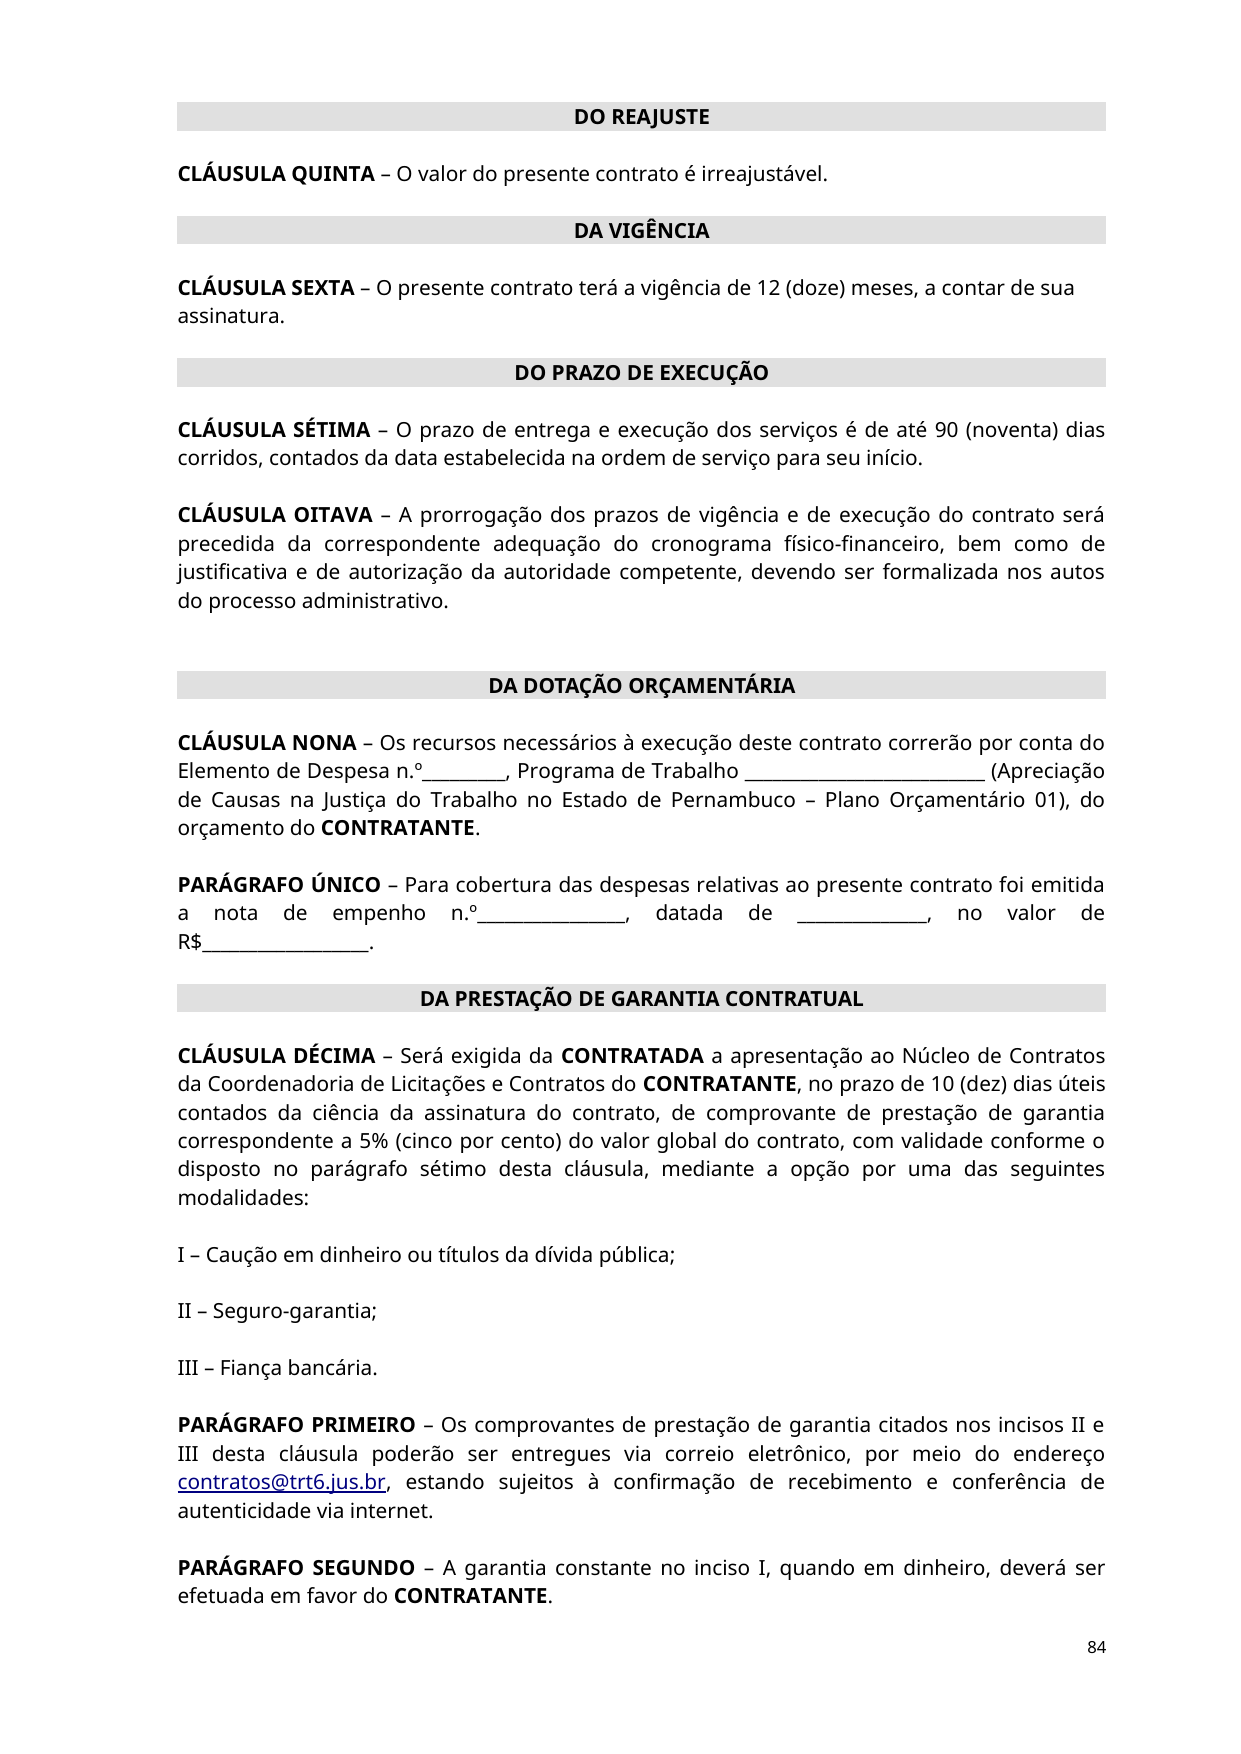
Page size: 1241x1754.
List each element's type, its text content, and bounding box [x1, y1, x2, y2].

text CLÁUSULA OITAVA – A prorrogação dos prazos de vigência e de execução do contrato será precedida da correspondente adequação do cronograma físico-financeiro, bem como de justificativa e de autorização da autoridade competente, devendo ser formalizada nos autos do processo administrativo. [177, 500, 1106, 614]
text PARÁGRAFO PRIMEIRO – Os comprovantes de prestação de garantia citados nos incisos II e III desta cláusula poderão ser entregues via correio eletrônico, por meio do endereço contratos@trt6.jus.br, estando sujeitos à confirmação de recebimento e conferência de autenticidade via internet. [177, 1410, 1106, 1524]
text CLÁUSULA NONA – Os recursos necessários à execução deste contrato correrão por conta do Elemento de Despesa n.º_________, Programa de Trabalho __________________________ (Apreciação de Causas na Justiça do Trabalho no Estado de Pernambuco – Plano Orçamentário 01), do orçamento do CONTRATANTE. [177, 728, 1106, 842]
text PARÁGRAFO SEGUNDO – A garantia constante no inciso I, quando em dinheiro, deverá ser efetuada em favor do CONTRATANTE. [177, 1553, 1106, 1609]
text CLÁUSULA QUINTA – O valor do presente contrato é irreajustável. [177, 159, 1106, 188]
subtitle DO REAJUSTE [177, 102, 1106, 131]
subtitle DA PRESTAÇÃO DE GARANTIA CONTRATUAL [177, 984, 1106, 1012]
subtitle DO PRAZO DE EXECUÇÃO [177, 358, 1106, 387]
text CLÁUSULA DÉCIMA – Será exigida da CONTRATADA a apresentação ao Núcleo de Contratos da Coordenadoria de Licitações e Contratos do CONTRATANTE, no prazo de 10 (dez) dias úteis contados da ciência da assinatura do contrato, de comprovante de prestação de garantia correspondente a 5% (cinco por cento) do valor global do contrato, com validade conforme o disposto no parágrafo sétimo desta cláusula, mediante a opção por uma das seguintes modalidades: [177, 1041, 1106, 1211]
text III – Fiança bancária. [177, 1353, 1106, 1382]
text CLÁUSULA SÉTIMA – O prazo de entrega e execução dos serviços é de até 90 (noventa) dias corridos, contados da data estabelecida na ordem de serviço para seu início. [177, 415, 1106, 472]
text CLÁUSULA SEXTA – O presente contrato terá a vigência de 12 (doze) meses, a contar de sua assinatura. [177, 273, 1106, 330]
text PARÁGRAFO ÚNICO – Para cobertura das despesas relativas ao presente contrato foi emitida a nota de empenho n.º________________, datada de ______________, no valor de R$__________________. [177, 870, 1106, 955]
subtitle DA DOTAÇÃO ORÇAMENTÁRIA [177, 671, 1106, 699]
text II – Seguro-garantia; [177, 1297, 1106, 1325]
text I – Caução em dinheiro ou títulos da dívida pública; [177, 1240, 1106, 1268]
subtitle DA VIGÊNCIA [177, 216, 1106, 244]
